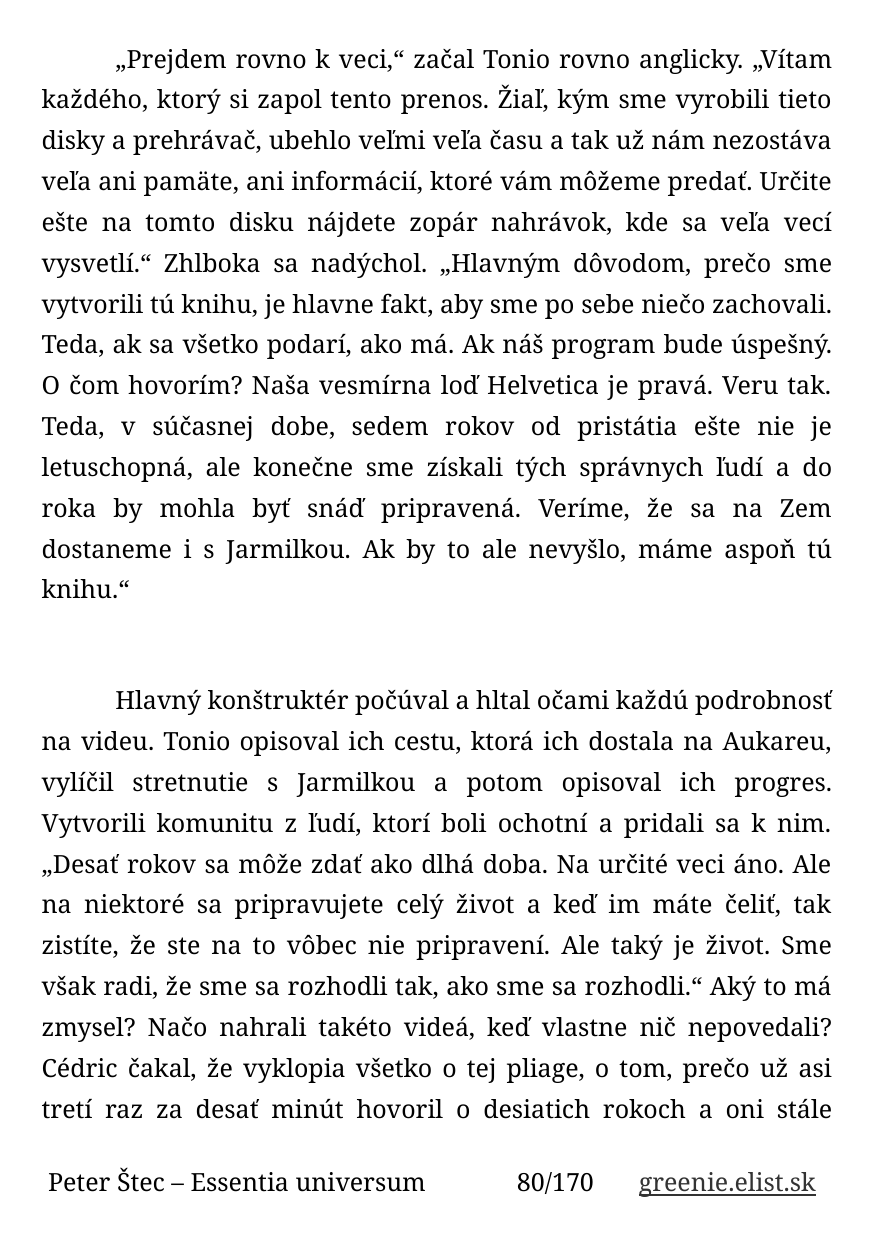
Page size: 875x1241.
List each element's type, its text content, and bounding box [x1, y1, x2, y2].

text Hlavný konštruktér počúval a hltal očami každú podrobnosť na videu. Tonio opisoval ich cestu, ktorá ich dostala na Aukareu, vylíčil stretnutie s Jarmilkou a potom opisoval ich progres. Vytvorili komunitu z ľudí, ktorí boli ochotní a pridali sa k nim. „Desať rokov sa môže zdať ako dlhá doba. Na určité veci áno. Ale na niektoré sa pripravujete celý život a keď im máte čeliť, tak zistíte, že ste na to vôbec nie pripravení. Ale taký je život. Sme však radi, že sme sa rozhodli tak, ako sme sa rozhodli.“ Aký to má zmysel? Načo nahrali takéto videá, keď vlastne nič nepovedali? Cédric čakal, že vyklopia všetko o tej pliage, o tom, prečo už asi tretí raz za desať minút hovoril o desiatich rokoch a oni stále [41, 683, 833, 1125]
text „Prejdem rovno k veci,“ začal Tonio rovno anglicky. „Vítam každého, ktorý si zapol tento prenos. Žiaľ, kým sme vyrobili tieto disky a prehrávač, ubehlo veľmi veľa času a tak už nám nezostáva veľa ani pamäte, ani informácií, ktoré vám môžeme predať. Určite ešte na tomto disku nájdete zopár nahrávok, kde sa veľa vecí vysvetlí.“ Zhlboka sa nadýchol. „Hlavným dôvodom, prečo sme vytvorili tú knihu, je hlavne fakt, aby sme po sebe niečo zachovali. Teda, ak sa všetko podarí, ako má. Ak náš program bude úspešný. O čom hovorím? Naša vesmírna loď Helvetica je pravá. Veru tak. Teda, v súčasnej dobe, sedem rokov od pristátia ešte nie je letuschopná, ale konečne sme získali tých správnych ľudí a do roka by mohla byť snáď pripravená. Veríme, že sa na Zem dostaneme i s Jarmilkou. Ak by to ale nevyšlo, máme aspoň tú knihu.“ [41, 41, 833, 606]
